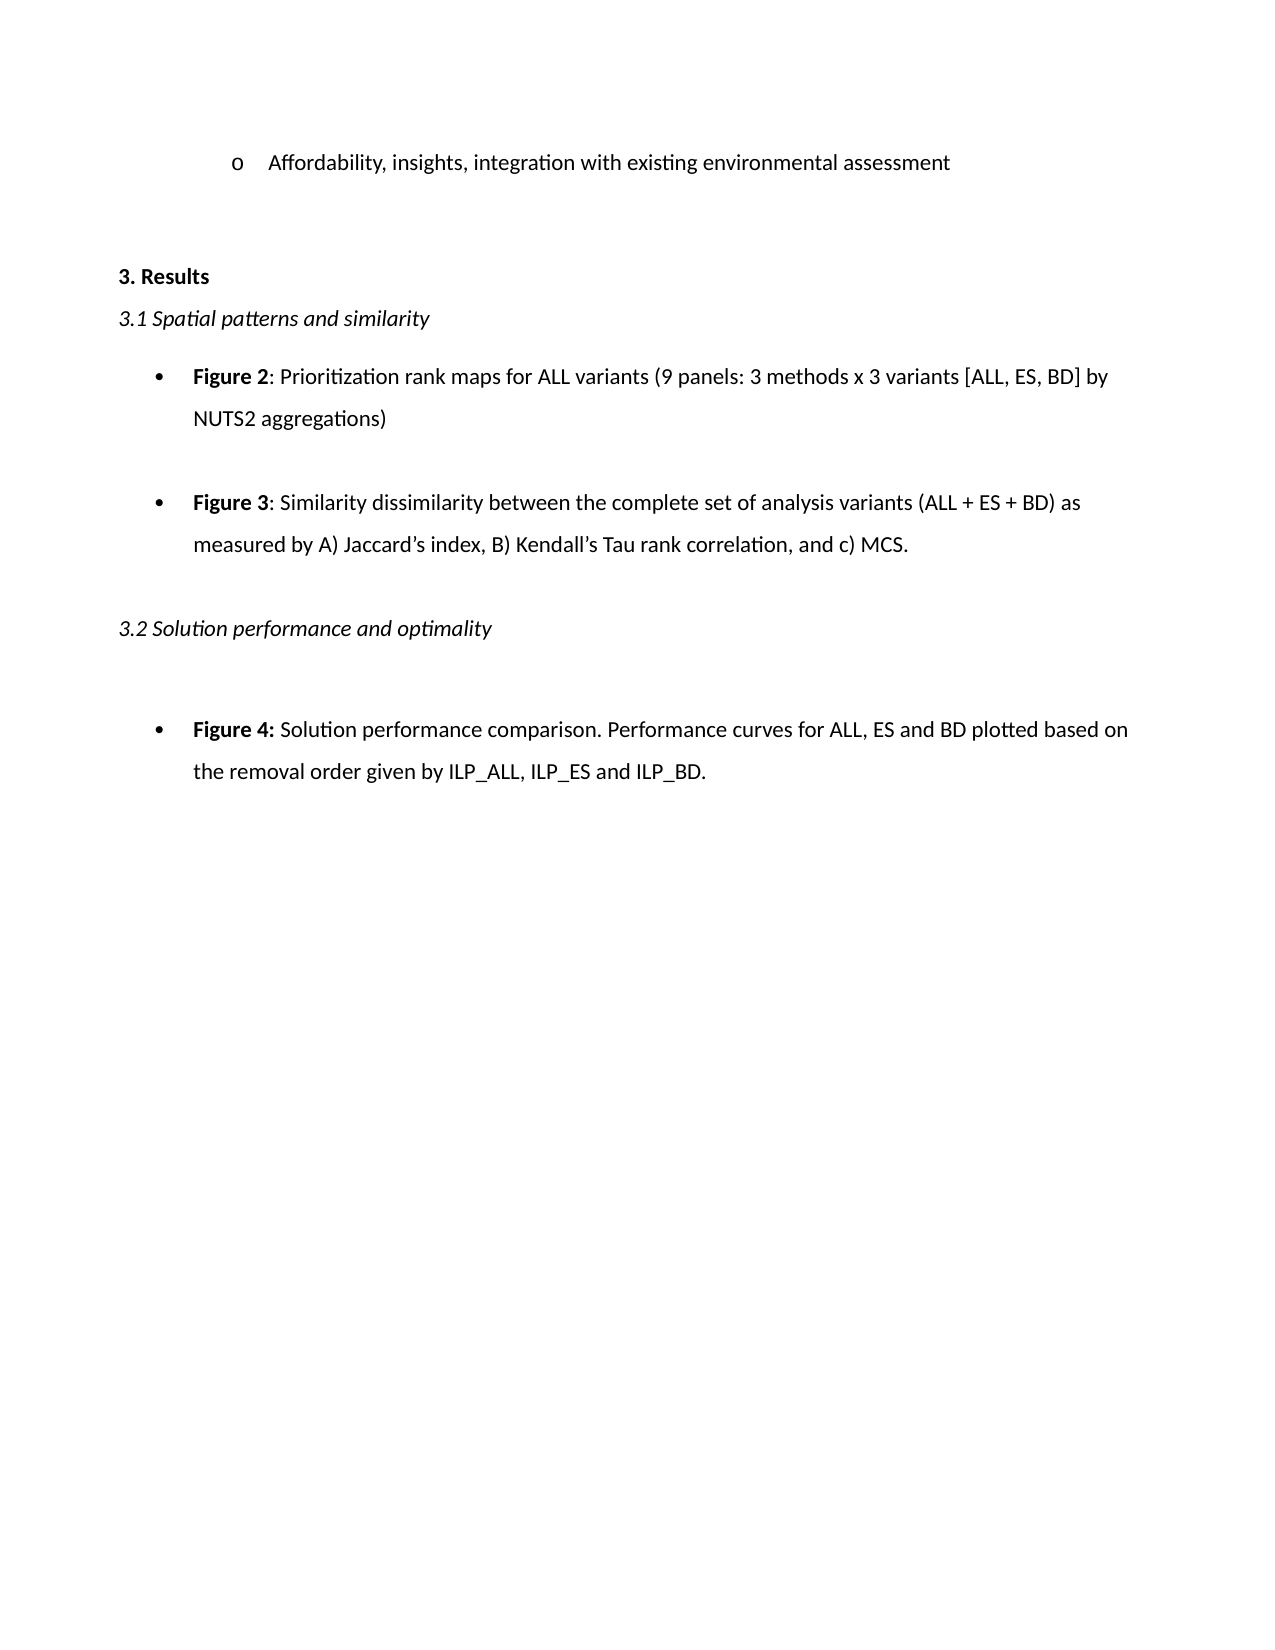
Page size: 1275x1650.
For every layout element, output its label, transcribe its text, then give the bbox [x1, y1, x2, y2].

subtitle 3.2 Solution performance and optimality [118, 614, 1157, 684]
list Figure 2: Prioritization rank maps for ALL variants (9 panels: 3 methods x 3 variants [ALL, ES, BD] by NUTS2 aggregations) [156, 362, 1157, 474]
list Figure 3: Similarity dissimilarity between the complete set of analysis variants (ALL + ES + BD) as measured by A) Jaccard’s index, B) Kendall’s Tau rank correlation, and c) MCS. [156, 488, 1157, 558]
subtitle 3. Results [118, 262, 1157, 290]
subtitle 3.1 Spatial patterns and similarity [118, 304, 1157, 332]
list Figure 4: Solution performance comparison. Performance curves for ALL, ES and BD plotted based on the removal order given by ILP_ALL, ILP_ES and ILP_BD. [156, 715, 1157, 785]
list Affordability, insights, integration with existing environmental assessment [231, 148, 1157, 219]
